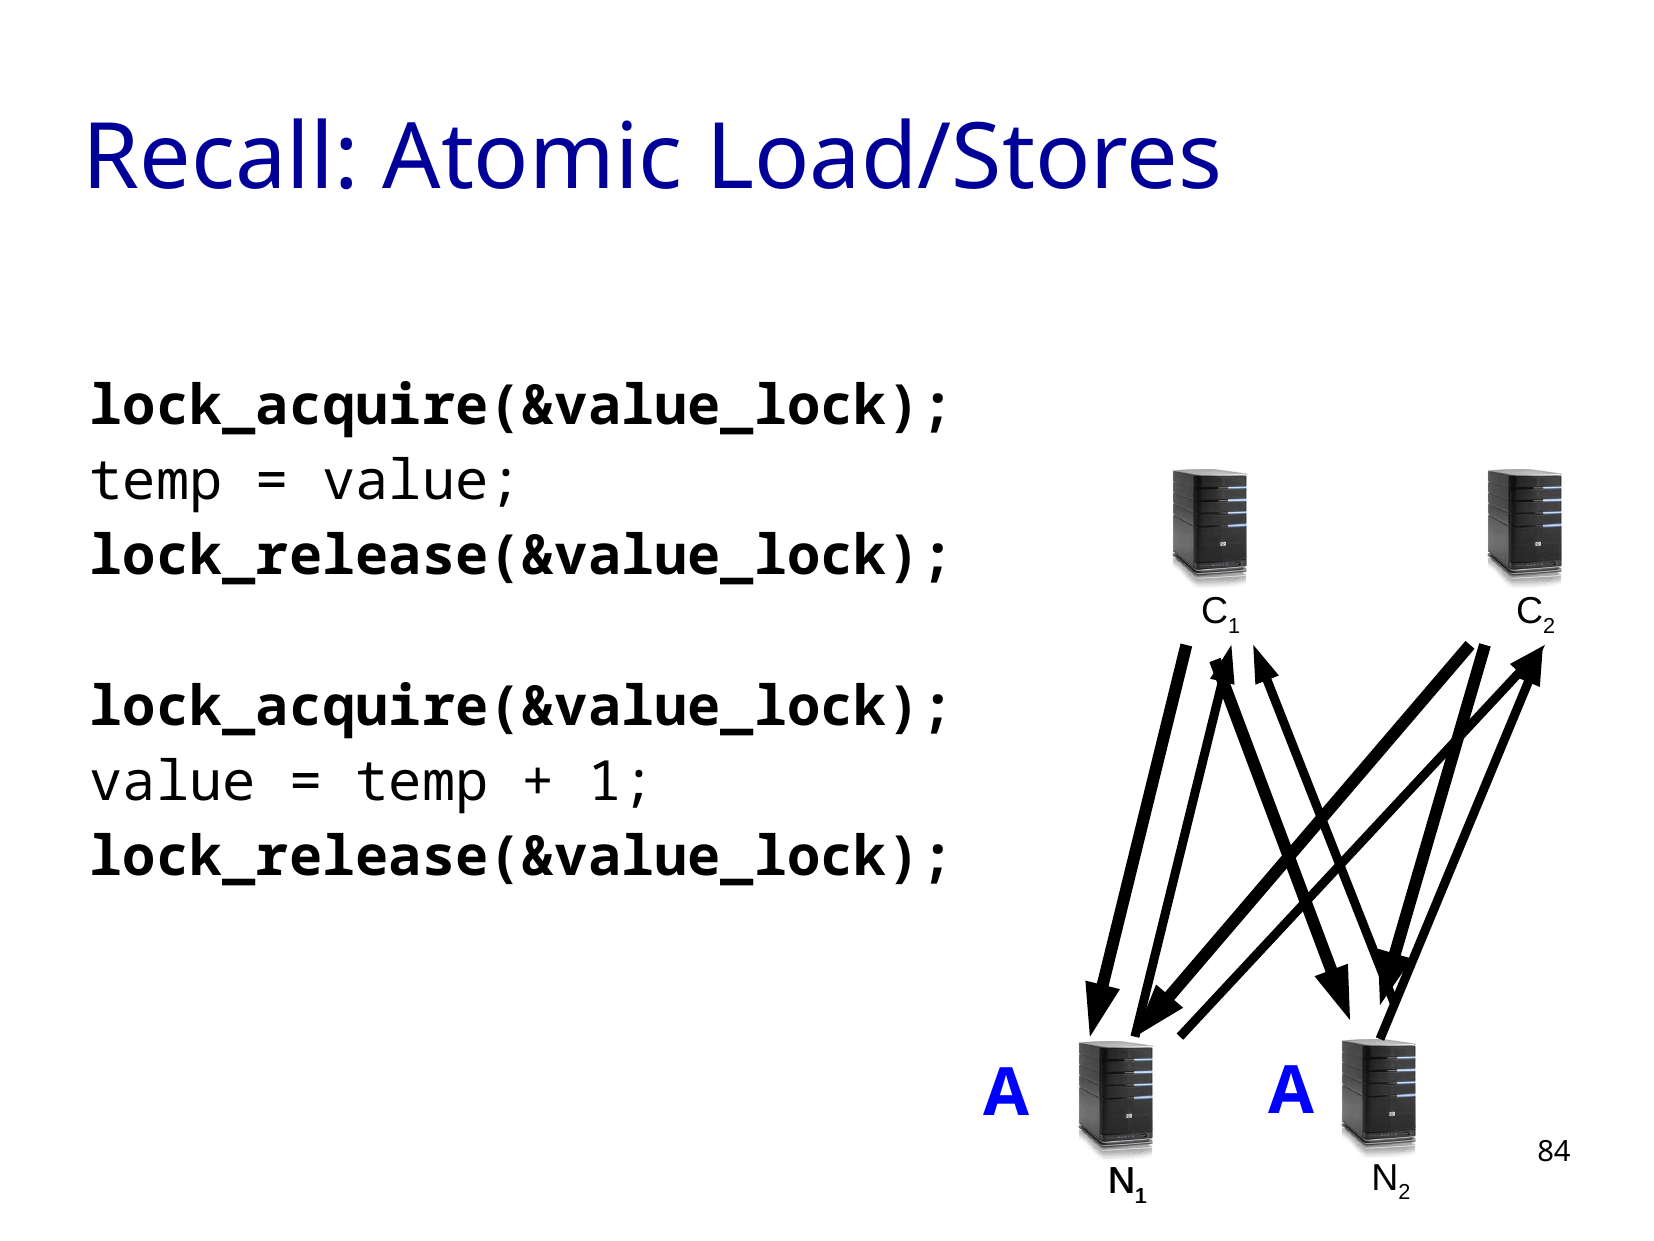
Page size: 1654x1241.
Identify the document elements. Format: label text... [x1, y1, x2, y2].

text_box N1 [1092, 1148, 1162, 1215]
text_box N2 [1356, 1145, 1426, 1212]
text_box A [1253, 1035, 1360, 1126]
picture [1055, 1036, 1180, 1161]
text_box A [968, 1036, 1075, 1127]
text_box C1 [1186, 578, 1255, 645]
title Recall: Atomic Load/Stores [82, 49, 1571, 257]
picture [1318, 1034, 1443, 1159]
list lock_acquire(&value_lock); temp = value; lock_release(&value_lock); lock_acquire(&value_lock); value = temp + 1; lock_release(&value_lock); [60, 365, 1051, 901]
text_box C2 [1501, 578, 1570, 645]
picture [1149, 464, 1274, 589]
picture [1464, 464, 1589, 589]
